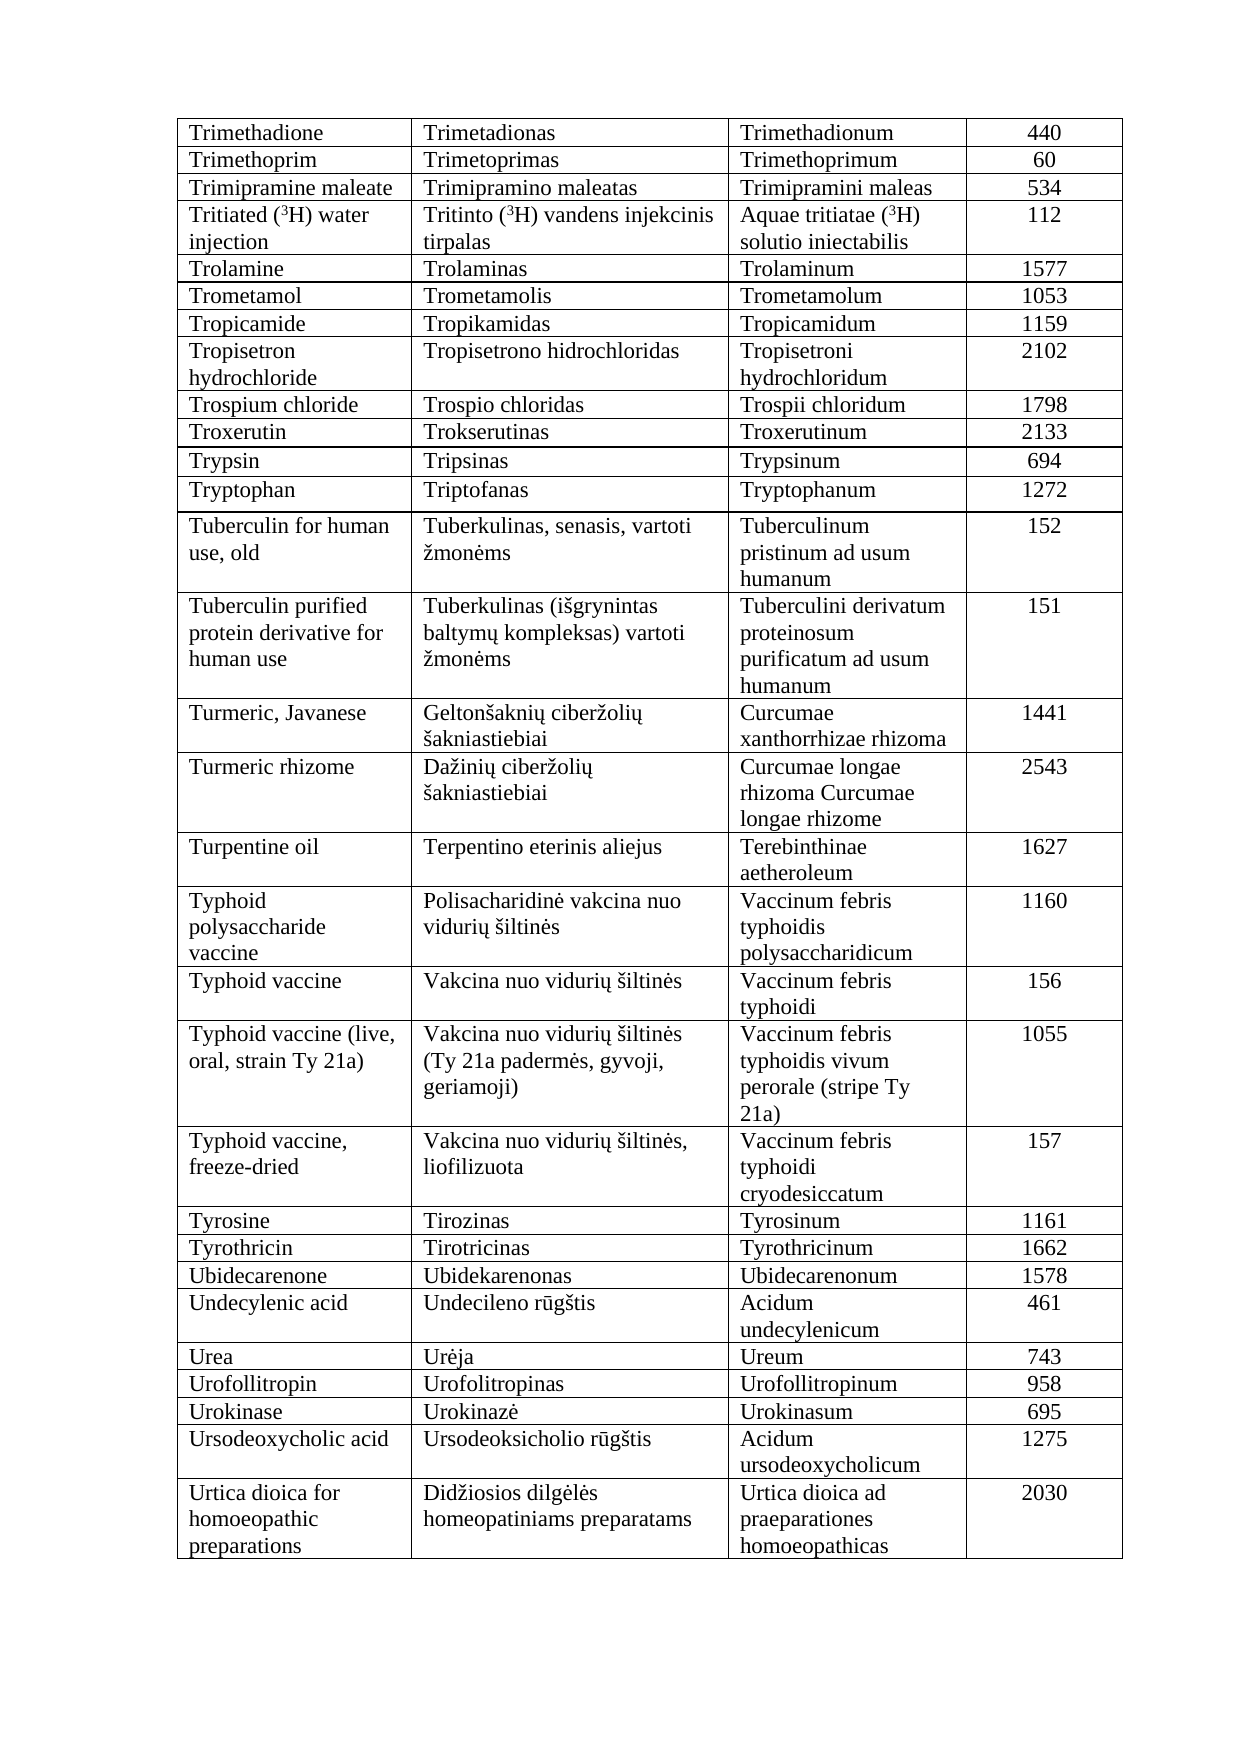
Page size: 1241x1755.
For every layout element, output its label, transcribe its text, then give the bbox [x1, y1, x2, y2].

table_cell 440 [967, 119, 1122, 146]
table_cell Trokserutinas [412, 419, 728, 446]
table_cell Trospium chloride [178, 391, 411, 417]
table_cell Aquae tritiatae (3H) solutio iniectabilis [729, 201, 966, 254]
table_cell 2102 [967, 337, 1122, 390]
table_cell Tuberkulinas (išgrynintas baltymų kompleksas) vartoti žmonėms [412, 593, 728, 698]
table_cell Trolaminas [412, 255, 728, 281]
table_cell Trometamol [178, 283, 411, 309]
table_cell Urofolitropinas [412, 1370, 728, 1397]
table_cell Urofollitropin [178, 1370, 411, 1397]
table_cell Tuberculini derivatum proteinosum purificatum ad usum humanum [729, 593, 966, 698]
table_cell Tuberculin purified protein derivative for human use [178, 593, 411, 698]
table_cell 1272 [967, 477, 1122, 511]
table_cell Acidum undecylenicum [729, 1289, 966, 1342]
table_cell Tuberculinum pristinum ad usum humanum [729, 513, 966, 592]
table_cell Tyrothricin [178, 1235, 411, 1261]
table_cell Typhoid polysaccharide vaccine [178, 887, 411, 966]
table_cell Trolamine [178, 255, 411, 281]
table_cell 2030 [967, 1479, 1122, 1558]
table_cell Trospio chloridas [412, 391, 728, 417]
table_cell Tropisetron hydrochloride [178, 337, 411, 390]
table_cell Vaccinum febris typhoidis polysaccharidicum [729, 887, 966, 966]
table_cell Trospii chloridum [729, 391, 966, 417]
table_cell Turmeric, Javanese [178, 699, 411, 752]
table_cell Ubidekarenonas [412, 1262, 728, 1288]
table_cell Urtica dioica ad praeparationes homoeopathicas [729, 1479, 966, 1558]
table_cell Troxerutinum [729, 419, 966, 446]
table_cell Ubidecarenone [178, 1262, 411, 1288]
table_cell Vakcina nuo vidurių šiltinės [412, 967, 728, 1019]
table_cell Trimetoprimas [412, 147, 728, 173]
table_cell Urtica dioica for homoeopathic preparations [178, 1479, 411, 1558]
table_cell 461 [967, 1289, 1122, 1342]
table_cell Dažinių ciberžolių šakniastiebiai [412, 753, 728, 832]
table_cell Vaccinum febris typhoidi cryodesiccatum [729, 1127, 966, 1206]
table_cell 156 [967, 967, 1122, 1019]
table_cell 1662 [967, 1235, 1122, 1261]
table_cell Urofollitropinum [729, 1370, 966, 1397]
table_cell Undecileno rūgštis [412, 1289, 728, 1342]
table_cell 112 [967, 201, 1122, 254]
table_cell Trometamolis [412, 283, 728, 309]
table_cell 1577 [967, 255, 1122, 281]
table_cell Tropikamidas [412, 310, 728, 336]
table_cell Urokinasum [729, 1398, 966, 1424]
table_cell Polisacharidinė vakcina nuo vidurių šiltinės [412, 887, 728, 966]
table_cell Curcumae longae rhizoma Curcumae longae rhizome [729, 753, 966, 832]
table_cell Trimetadionas [412, 119, 728, 146]
table_cell 694 [967, 448, 1122, 476]
table_cell Acidum ursodeoxycholicum [729, 1425, 966, 1478]
table_cell Terebinthinae aetheroleum [729, 833, 966, 886]
table_cell Typhoid vaccine, freeze-dried [178, 1127, 411, 1206]
table_cell Tuberkulinas, senasis, vartoti žmonėms [412, 513, 728, 592]
table_cell 152 [967, 513, 1122, 592]
table_cell Typhoid vaccine [178, 967, 411, 1019]
table_cell 1578 [967, 1262, 1122, 1288]
table_cell Urea [178, 1343, 411, 1369]
table_cell 1053 [967, 283, 1122, 309]
table_cell Trimipramini maleas [729, 174, 966, 200]
table_cell Trimipramino maleatas [412, 174, 728, 200]
table_cell Trimethadione [178, 119, 411, 146]
table_cell 1798 [967, 391, 1122, 417]
table_cell 1161 [967, 1207, 1122, 1233]
table_cell Tyrothricinum [729, 1235, 966, 1261]
table_cell Tryptophanum [729, 477, 966, 511]
table_cell 695 [967, 1398, 1122, 1424]
table_cell Tyrosinum [729, 1207, 966, 1233]
table_cell Tuberculin for human use, old [178, 513, 411, 592]
table_cell Didžiosios dilgėlės homeopatiniams preparatams [412, 1479, 728, 1558]
table_cell 1055 [967, 1021, 1122, 1126]
table_cell 1441 [967, 699, 1122, 752]
table_cell Tirozinas [412, 1207, 728, 1233]
table_cell Geltonšaknių ciberžolių šakniastiebiai [412, 699, 728, 752]
table_cell Tritinto (3H) vandens injekcinis tirpalas [412, 201, 728, 254]
table_cell 60 [967, 147, 1122, 173]
table_cell Urokinazė [412, 1398, 728, 1424]
table_cell 151 [967, 593, 1122, 698]
table_cell Tropicamide [178, 310, 411, 336]
table_cell Urėja [412, 1343, 728, 1369]
table_cell Trimipramine maleate [178, 174, 411, 200]
table_cell Trimethadionum [729, 119, 966, 146]
table_cell Tritiated (3H) water injection [178, 201, 411, 254]
table_cell Trypsin [178, 448, 411, 476]
table_cell Trimethoprim [178, 147, 411, 173]
table_cell Trimethoprimum [729, 147, 966, 173]
table_cell Trypsinum [729, 448, 966, 476]
table_cell Tyrosine [178, 1207, 411, 1233]
table_cell Undecylenic acid [178, 1289, 411, 1342]
table_cell Tropisetroni hydrochloridum [729, 337, 966, 390]
table_cell Tirotricinas [412, 1235, 728, 1261]
table_cell 2133 [967, 419, 1122, 446]
table_cell Vakcina nuo vidurių šiltinės, liofilizuota [412, 1127, 728, 1206]
table_cell Tropisetrono hidrochloridas [412, 337, 728, 390]
table_cell Urokinase [178, 1398, 411, 1424]
table_cell 1627 [967, 833, 1122, 886]
table_cell Trolaminum [729, 255, 966, 281]
table_cell Typhoid vaccine (live, oral, strain Ty 21a) [178, 1021, 411, 1126]
table_cell 958 [967, 1370, 1122, 1397]
table_cell Ubidecarenonum [729, 1262, 966, 1288]
table_cell Vaccinum febris typhoidis vivum perorale (stripe Ty 21a) [729, 1021, 966, 1126]
table_cell 2543 [967, 753, 1122, 832]
table_cell 1275 [967, 1425, 1122, 1478]
table_cell Ursodeoxycholic acid [178, 1425, 411, 1478]
table_cell Ursodeoksicholio rūgštis [412, 1425, 728, 1478]
table_cell Vakcina nuo vidurių šiltinės (Ty 21a padermės, gyvoji, geriamoji) [412, 1021, 728, 1126]
table_cell Tropicamidum [729, 310, 966, 336]
table_cell 1159 [967, 310, 1122, 336]
table_cell Trometamolum [729, 283, 966, 309]
table_cell Terpentino eterinis aliejus [412, 833, 728, 886]
table_cell Turpentine oil [178, 833, 411, 886]
table_cell Tripsinas [412, 448, 728, 476]
table_cell Vaccinum febris typhoidi [729, 967, 966, 1019]
table_cell Ureum [729, 1343, 966, 1369]
table_cell 534 [967, 174, 1122, 200]
table_cell 157 [967, 1127, 1122, 1206]
table_cell Tryptophan [178, 477, 411, 511]
table_cell Curcumae xanthorrhizae rhizoma [729, 699, 966, 752]
table_cell Triptofanas [412, 477, 728, 511]
table_cell 1160 [967, 887, 1122, 966]
table_cell 743 [967, 1343, 1122, 1369]
table_cell Troxerutin [178, 419, 411, 446]
table_cell Turmeric rhizome [178, 753, 411, 832]
